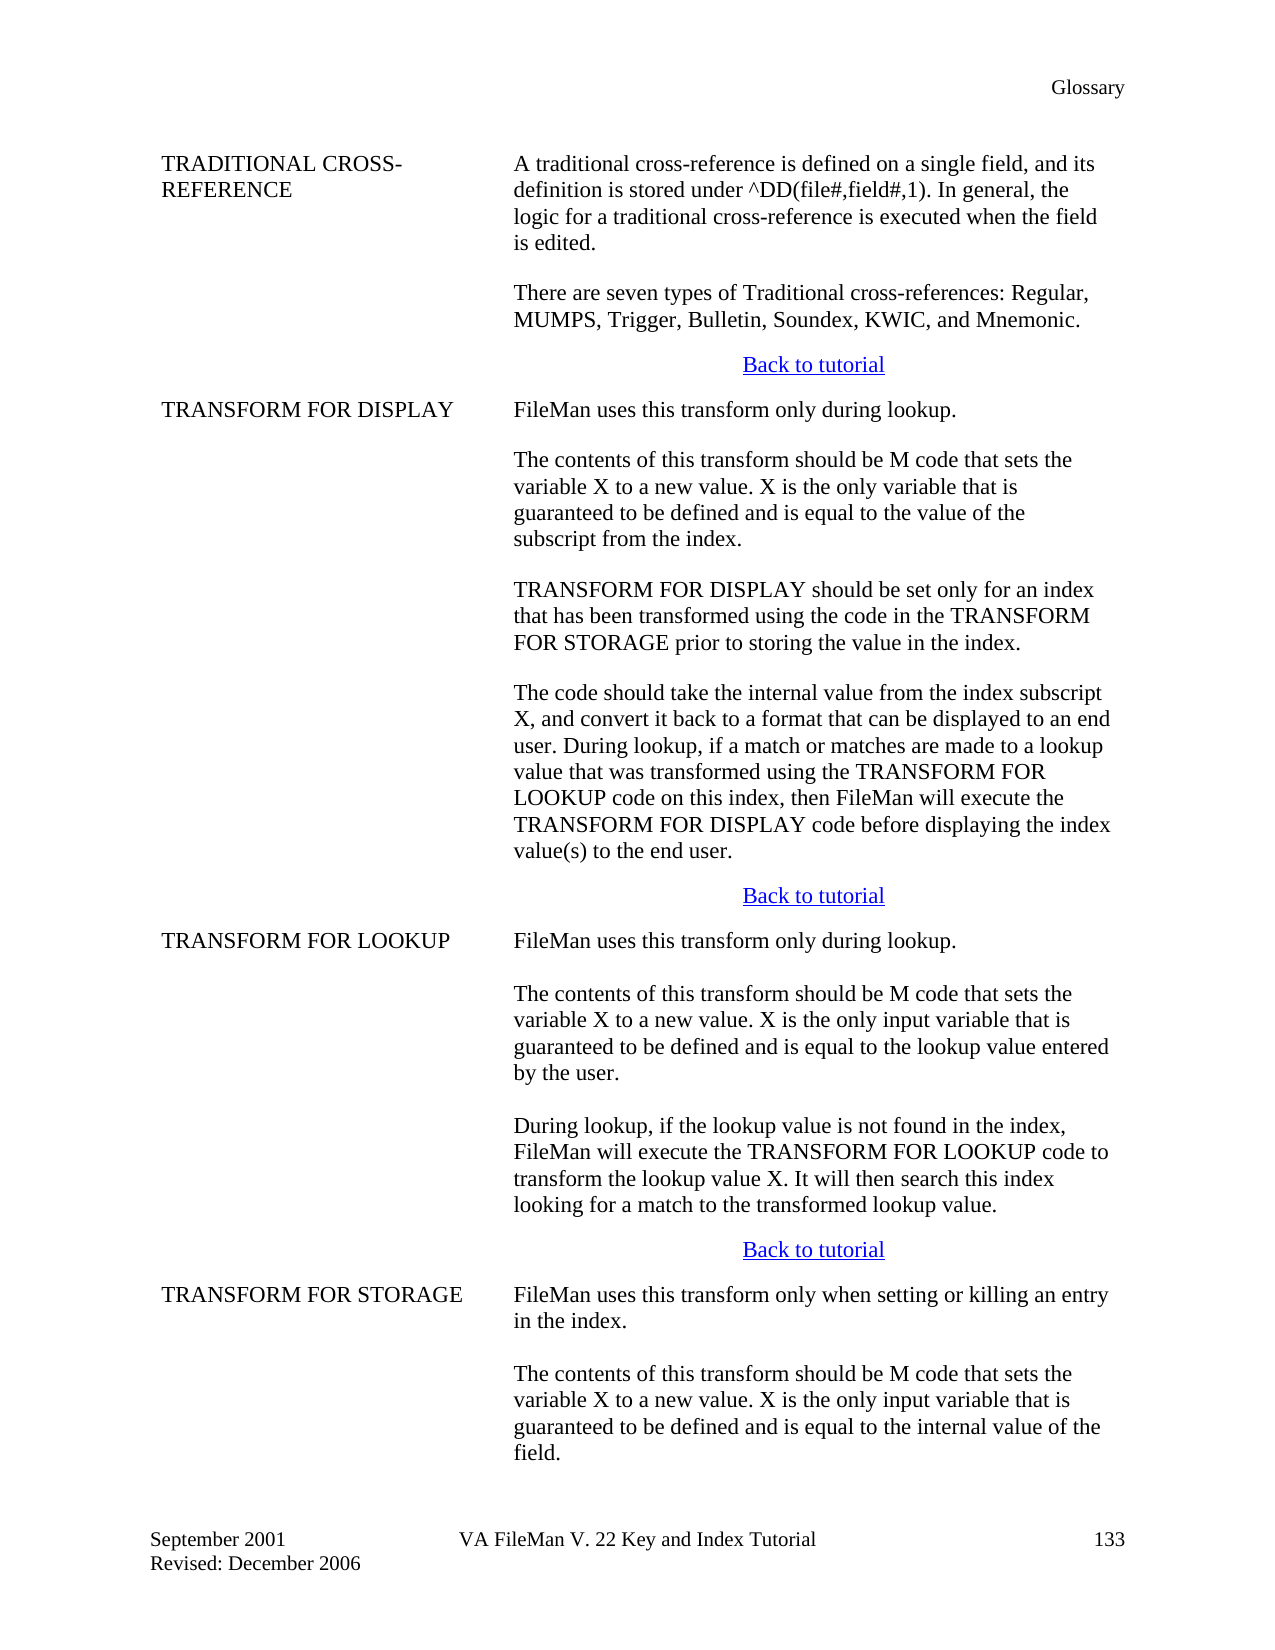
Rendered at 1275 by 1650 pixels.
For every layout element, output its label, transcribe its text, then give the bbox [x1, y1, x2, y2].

table_cell FileMan uses this transform only during lookup. The contents of this transform should be M code that sets the variable X to a new value. X is the only variable that is guaranteed to be defined and is equal to the value of the subscript from the index. TRANSFORM FOR DISPLAY should be set only for an index that has been transformed using the code in the TRANSFORM FOR STORAGE prior to storing the value in the index. The code should take the internal value from the index subscript X, and convert it back to a format that can be displayed to an end user. During lookup, if a match or matches are made to a lookup value that was transformed using the TRANSFORM FOR LOOKUP code on this index, then FileMan will execute the TRANSFORM FOR DISPLAY code before displaying the index value(s) to the end user. Back to tutorial [502, 396, 1125, 927]
table_cell TRANSFORM FOR STORAGE [150, 1281, 502, 1492]
table_cell FileMan uses this transform only during lookup. The contents of this transform should be M code that sets the variable X to a new value. X is the only input variable that is guaranteed to be defined and is equal to the lookup value entered by the user. During lookup, if the lookup value is not found in the index, FileMan will execute the TRANSFORM FOR LOOKUP code to transform the lookup value X. It will then search this index looking for a match to the transformed lookup value. Back to tutorial [502, 928, 1125, 1281]
table_cell A traditional cross-reference is defined on a single field, and its definition is stored under ^DD(file#,field#,1). In general, the logic for a traditional cross-reference is executed when the field is edited. There are seven types of Traditional cross-references: Regular, MUMPS, Trigger, Bulletin, Soundex, KWIC, and Mnemonic. Back to tutorial [502, 150, 1125, 396]
table_cell TRADITIONAL CROSS-REFERENCE [150, 150, 502, 396]
table_cell TRANSFORM FOR DISPLAY [150, 396, 502, 927]
table_cell FileMan uses this transform only when setting or killing an entry in the index. The contents of this transform should be M code that sets the variable X to a new value. X is the only input variable that is guaranteed to be defined and is equal to the internal value of the field. [502, 1281, 1125, 1492]
table_cell TRANSFORM FOR LOOKUP [150, 928, 502, 1281]
